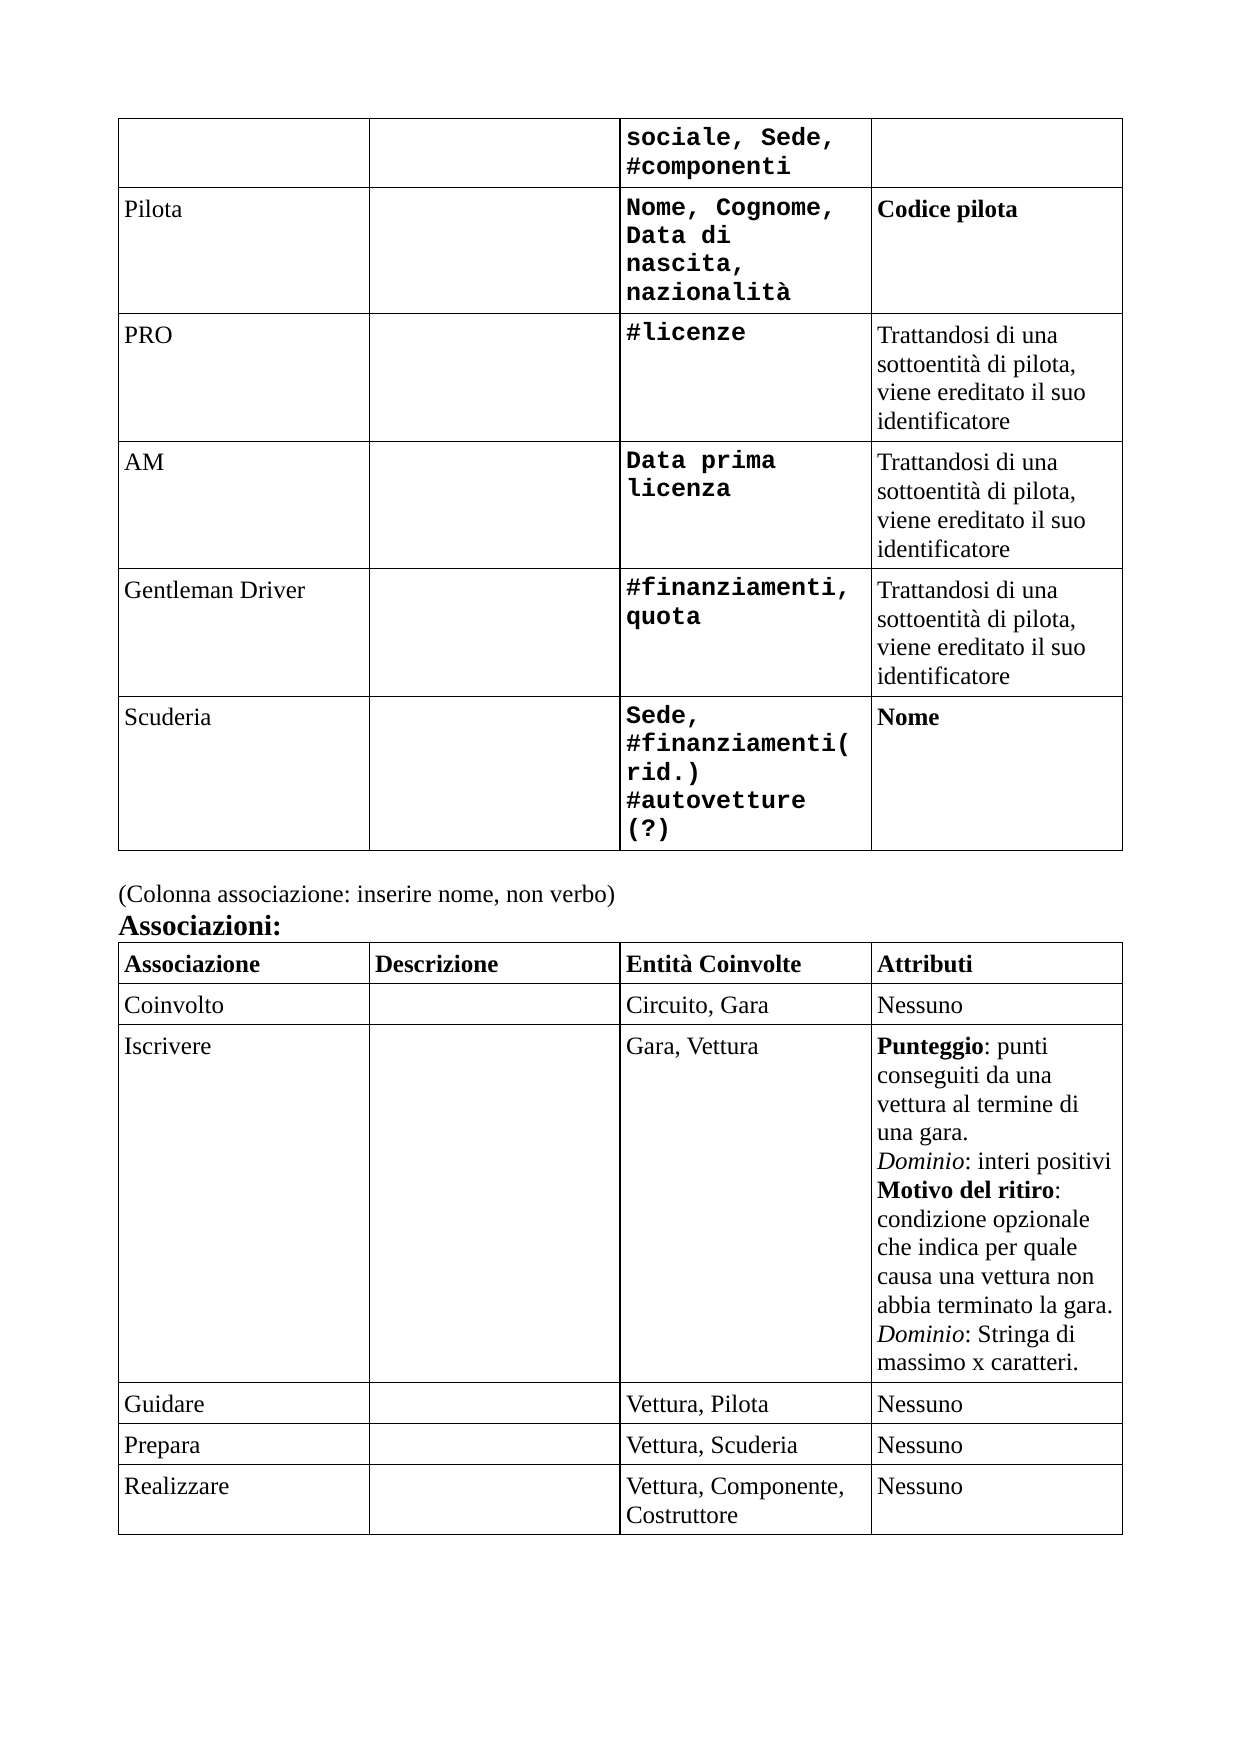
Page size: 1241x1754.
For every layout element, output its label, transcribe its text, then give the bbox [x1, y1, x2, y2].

table_cell Nessuno [872, 984, 1122, 1024]
table_cell [370, 984, 619, 1024]
table_cell Circuito, Gara [621, 984, 871, 1024]
table_cell Gentleman Driver [119, 569, 369, 696]
table_cell Trattandosi di una sottoentità di pilota, viene ereditato il suo identificatore [872, 442, 1122, 568]
table_cell sociale, Sede, #componenti [621, 119, 871, 187]
table_cell [370, 697, 619, 850]
table_cell [370, 442, 619, 568]
table_header Associazione [119, 943, 369, 983]
table_cell Prepara [119, 1424, 369, 1464]
table_cell PRO [119, 314, 369, 441]
table_cell #licenze [621, 314, 871, 441]
table_header Attributi [872, 943, 1122, 983]
table_cell [370, 314, 619, 441]
table_cell [370, 569, 619, 696]
table_cell Codice pilota [872, 188, 1122, 313]
table_cell Realizzare [119, 1465, 369, 1534]
table_cell Nome [872, 697, 1122, 850]
table_cell Pilota [119, 188, 369, 313]
text Associazioni: [118, 908, 1122, 942]
table_cell Guidare [119, 1383, 369, 1423]
table_cell Data prima licenza [621, 442, 871, 568]
table_cell [370, 188, 619, 313]
table_cell Trattandosi di una sottoentità di pilota, viene ereditato il suo identificatore [872, 314, 1122, 441]
table_header Entità Coinvolte [621, 943, 871, 983]
table_cell Scuderia [119, 697, 369, 850]
table_cell [872, 119, 1122, 187]
table_cell Vettura, Componente, Costruttore [621, 1465, 871, 1534]
table_cell Nessuno [872, 1424, 1122, 1464]
table_cell Sede, #finanziamenti(rid.) #autovetture (?) [621, 697, 871, 850]
table_cell Iscrivere [119, 1025, 369, 1382]
text (Colonna associazione: inserire nome, non verbo) [118, 879, 1122, 908]
table_cell [370, 1465, 619, 1534]
table_cell Gara, Vettura [621, 1025, 871, 1382]
table_cell [119, 119, 369, 187]
table_cell Punteggio: punti conseguiti da una vettura al termine di una gara. Dominio: interi positivi Motivo del ritiro: condizione opzionale che indica per quale causa una vettura non abbia terminato la gara. Dominio: Stringa di massimo x caratteri. [872, 1025, 1122, 1382]
table_cell Vettura, Scuderia [621, 1424, 871, 1464]
table_cell [370, 1383, 619, 1423]
table_header Descrizione [370, 943, 619, 983]
table_cell Trattandosi di una sottoentità di pilota, viene ereditato il suo identificatore [872, 569, 1122, 696]
table_cell Nessuno [872, 1383, 1122, 1423]
table_cell AM [119, 442, 369, 568]
table_cell Nessuno [872, 1465, 1122, 1534]
table_cell Vettura, Pilota [621, 1383, 871, 1423]
table_cell [370, 1025, 619, 1382]
table_cell Coinvolto [119, 984, 369, 1024]
table_cell [370, 1424, 619, 1464]
table_cell Nome, Cognome, Data di nascita, nazionalità [621, 188, 871, 313]
table_cell [370, 119, 619, 187]
table_cell #finanziamenti, quota [621, 569, 871, 696]
